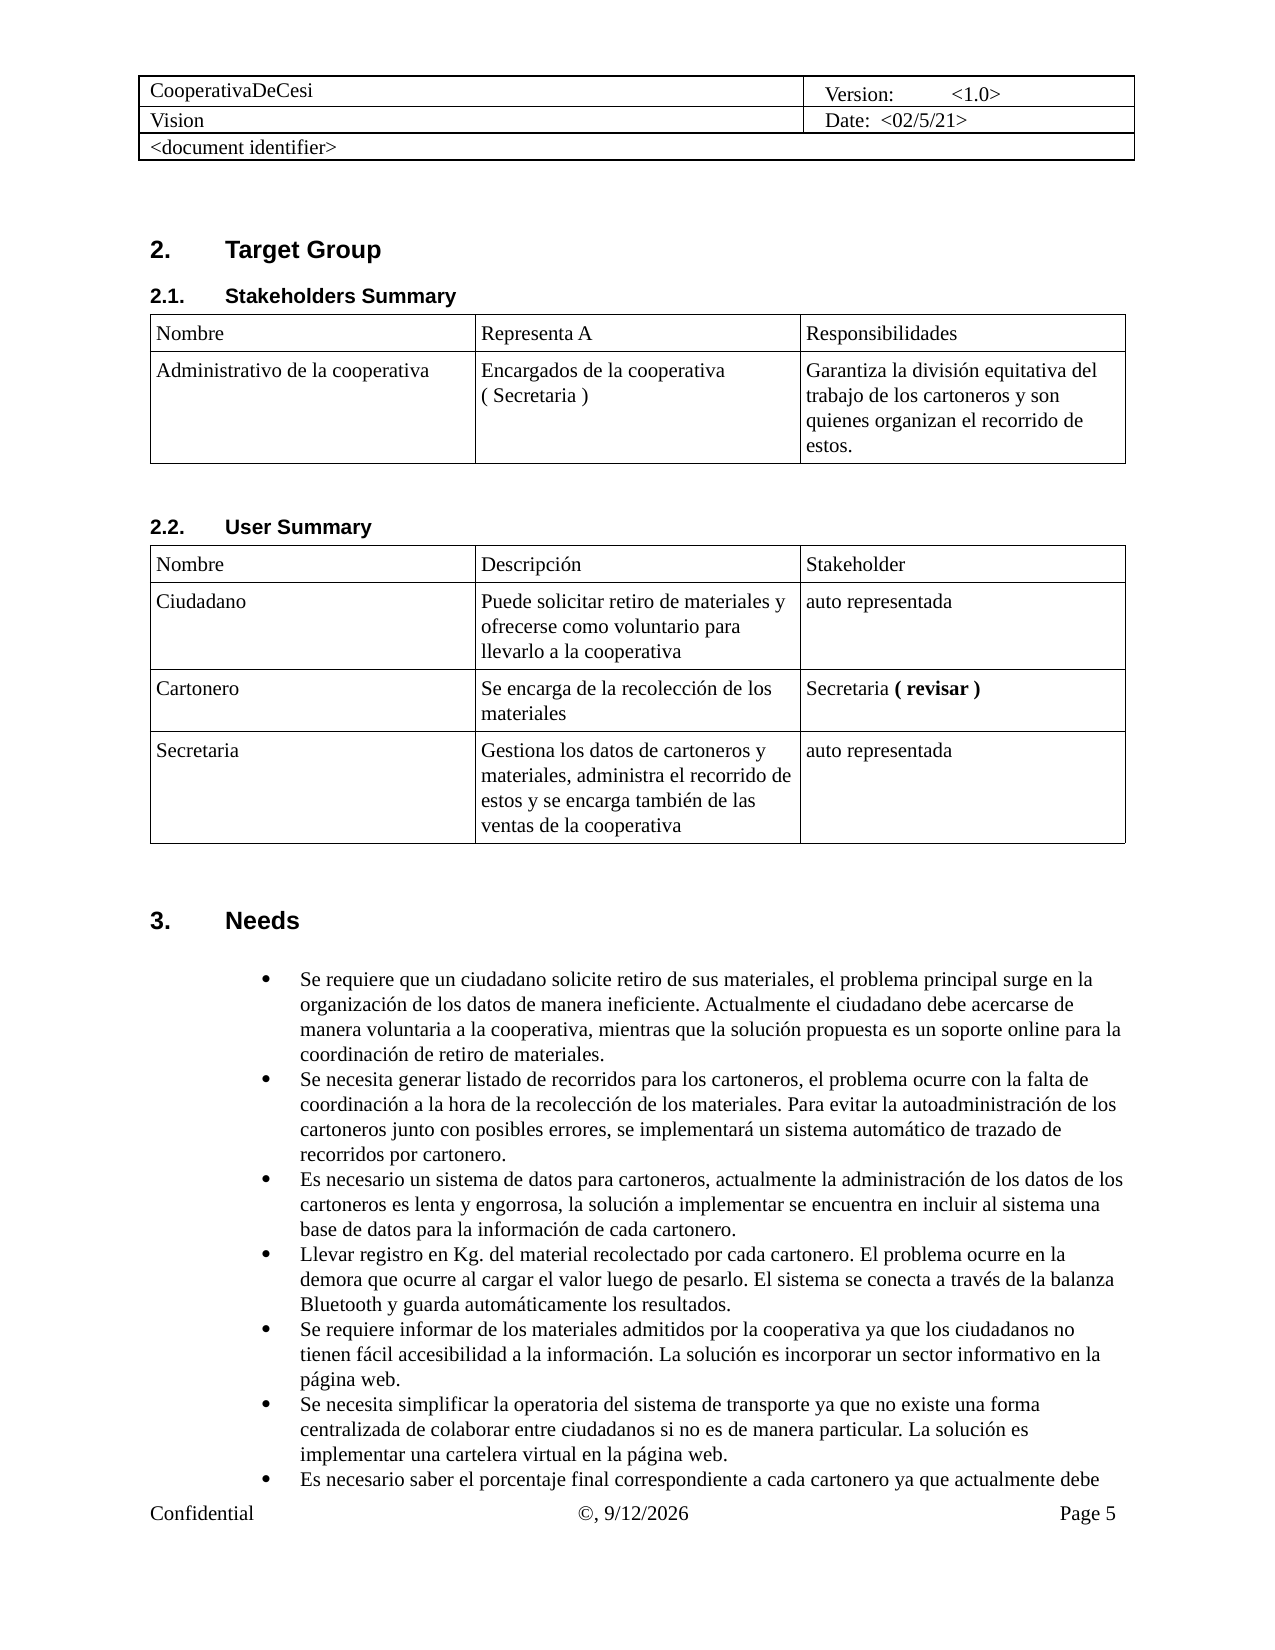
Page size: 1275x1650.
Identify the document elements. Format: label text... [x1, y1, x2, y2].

subtitle User Summary [150, 514, 1125, 539]
table_cell Administrativo de la cooperativa [151, 352, 475, 463]
list Es necesario saber el porcentaje final correspondiente a cada cartonero ya que actualmente debe [262, 1466, 1125, 1491]
table_cell Gestiona los datos de cartoneros y materiales, administra el recorrido de estos y se encarga también de las ventas de la cooperativa [476, 732, 800, 843]
list Se requiere informar de los materiales admitidos por la cooperativa ya que los ciudadanos no tienen fácil accesibilidad a la información. La solución es incorporar un sector informativo en la página web. [262, 1316, 1125, 1391]
list Se necesita simplificar la operatoria del sistema de transporte ya que no existe una forma centralizada de colaborar entre ciudadanos si no es de manera particular. La solución es implementar una cartelera virtual en la página web. [262, 1391, 1125, 1466]
table_cell Encargados de la cooperativa ( Secretaria ) [476, 352, 800, 463]
table_cell auto representada [801, 583, 1125, 669]
table_cell Cartonero [151, 670, 475, 731]
table_header Responsibilidades [801, 315, 1125, 351]
table_cell Secretaria ( revisar ) [801, 670, 1125, 731]
table_cell Secretaria [151, 732, 475, 843]
subtitle Needs [150, 906, 1125, 934]
table_header Nombre [151, 315, 475, 351]
table_cell auto representada [801, 732, 1125, 843]
table_header Stakeholder [801, 546, 1125, 582]
table_cell Ciudadano [151, 583, 475, 669]
table_header Representa A [476, 315, 800, 351]
list Es necesario un sistema de datos para cartoneros, actualmente la administración de los datos de los cartoneros es lenta y engorrosa, la solución a implementar se encuentra en incluir al sistema una base de datos para la información de cada cartonero. [262, 1166, 1125, 1241]
table_cell Se encarga de la recolección de los materiales [476, 670, 800, 731]
table_cell Puede solicitar retiro de materiales y ofrecerse como voluntario para llevarlo a la cooperativa [476, 583, 800, 669]
list Llevar registro en Kg. del material recolectado por cada cartonero. El problema ocurre en la demora que ocurre al cargar el valor luego de pesarlo. El sistema se conecta a través de la balanza Bluetooth y guarda automáticamente los resultados. [262, 1241, 1125, 1316]
table_cell Garantiza la división equitativa del trabajo de los cartoneros y son quienes organizan el recorrido de estos. [801, 352, 1125, 463]
table_header Nombre [151, 546, 475, 582]
list Se necesita generar listado de recorridos para los cartoneros, el problema ocurre con la falta de coordinación a la hora de la recolección de los materiales. Para evitar la autoadministración de los cartoneros junto con posibles errores, se implementará un sistema automático de trazado de recorridos por cartonero. [262, 1066, 1125, 1166]
list Se requiere que un ciudadano solicite retiro de sus materiales, el problema principal surge en la organización de los datos de manera ineficiente. Actualmente el ciudadano debe acercarse de manera voluntaria a la cooperativa, mientras que la solución propuesta es un soporte online para la coordinación de retiro de materiales. [262, 966, 1125, 1066]
subtitle Stakeholders Summary [150, 283, 1125, 308]
table_header Descripción [476, 546, 800, 582]
subtitle Target Group [150, 235, 1125, 264]
